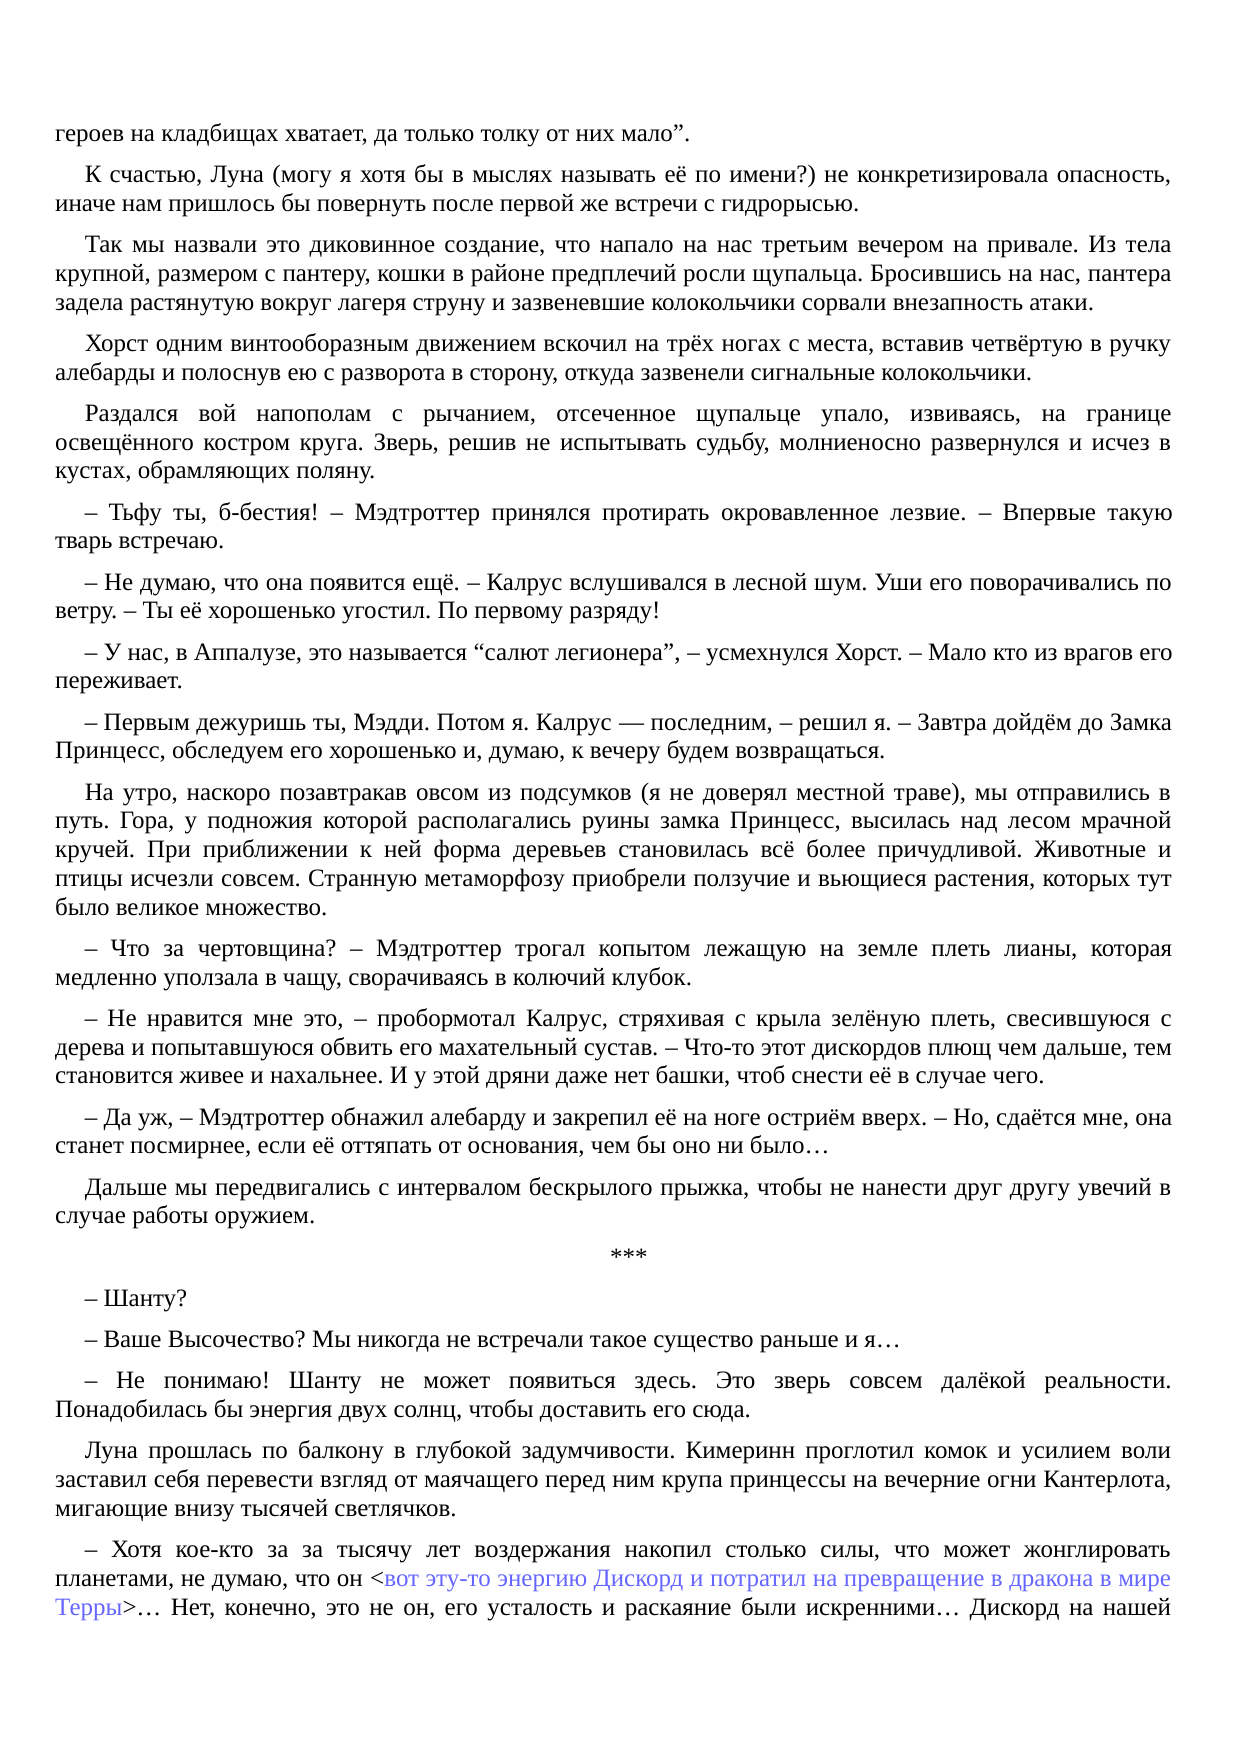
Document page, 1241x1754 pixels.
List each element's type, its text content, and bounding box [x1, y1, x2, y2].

text – У нас, в Аппалузе, это называется “салют легионера”, – усмехнулся Хорст. – Мало кто из врагов его переживает. [55, 637, 1172, 694]
text К счастью, Луна (могу я хотя бы в мыслях называть её по имени?) не конкретизировала опасность, иначе нам пришлось бы повернуть после первой же встречи с гидрорысью. [55, 159, 1172, 217]
text – Ваше Высочество? Мы никогда не встречали такое существо раньше и я… [55, 1324, 1172, 1353]
text – Шанту? [55, 1283, 1172, 1312]
text – Что за чертовщина? – Мэдтроттер трогал копытом лежащую на земле плеть лианы, которая медленно уползала в чащу, сворачиваясь в колючий клубок. [55, 933, 1172, 991]
text героев на кладбищах хватает, да только толку от них мало”. [55, 118, 1172, 147]
text – Не думаю, что она появится ещё. – Калрус вслушивался в лесной шум. Уши его поворачивались по ветру. – Ты её хорошенько угостил. По первому разряду! [55, 567, 1172, 624]
text – Не нравится мне это, – пробормотал Калрус, стряхивая с крыла зелёную плеть, свесившуюся с дерева и попытавшуюся обвить его махательный сустав. – Что-то этот дискордов плющ чем дальше, тем становится живее и нахальнее. И у этой дряни даже нет башки, чтоб снести её в случае чего. [55, 1003, 1172, 1089]
text – Да уж, – Мэдтроттер обнажил алебарду и закрепил её на ноге остриём вверх. – Но, сдаётся мне, она станет посмирнее, если её оттяпать от основания, чем бы оно ни было… [55, 1102, 1172, 1159]
text На утро, наскоро позавтракав овсом из подсумков (я не доверял местной траве), мы отправились в путь. Гора, у подножия которой располагались руины замка Принцесс, высилась над лесом мрачной кручей. При приближении к ней форма деревьев становилась всё более причудливой. Животные и птицы исчезли совсем. Странную метаморфозу приобрели ползучие и вьющиеся растения, которых тут было великое множество. [55, 777, 1172, 921]
text Так мы назвали это диковинное создание, что напало на нас третьим вечером на привале. Из тела крупной, размером с пантеру, кошки в районе предплечий росли щупальца. Бросившись на нас, пантера задела растянутую вокруг лагеря струну и зазвеневшие колокольчики сорвали внезапность атаки. [55, 229, 1172, 316]
text – Первым дежуришь ты, Мэдди. Потом я. Калрус — последним, – решил я. – Завтра дойдём до Замка Принцесс, обследуем его хорошенько и, думаю, к вечеру будем возвращаться. [55, 707, 1172, 764]
text – Тьфу ты, б-бестия! – Мэдтроттер принялся протирать окровавленное лезвие. – Впервые такую тварь встречаю. [55, 497, 1172, 554]
text Раздался вой напополам с рычанием, отсеченное щупальце упало, извиваясь, на границе освещённого костром круга. Зверь, решив не испытывать судьбу, молниеносно развернулся и исчез в кустах, обрамляющих поляну. [55, 398, 1172, 484]
text Хорст одним винтооборазным движением вскочил на трёх ногах с места, вставив четвёртую в ручку алебарды и полоснув ею с разворота в сторону, откуда зазвенели сигнальные колокольчики. [55, 328, 1172, 386]
text – Хотя кое-кто за за тысячу лет воздержания накопил столько силы, что может жонглировать планетами, не думаю, что он <вот эту-то энергию Дискорд и потратил на превращение в дракона в мире Терры>… Нет, конечно, это не он, его усталость и раскаяние были искренними… Дискорд на нашей [55, 1534, 1172, 1621]
text Луна прошлась по балкону в глубокой задумчивости. Кимеринн проглотил комок и усилием воли заставил себя перевести взгляд от маячащего перед ним крупа принцессы на вечерние огни Кантерлота, мигающие внизу тысячей светлячков. [55, 1436, 1172, 1522]
text – Не понимаю! Шанту не может появиться здесь. Это зверь совсем далёкой реальности. Понадобилась бы энергия двух солнц, чтобы доставить его сюда. [55, 1366, 1172, 1423]
text *** [55, 1242, 1172, 1271]
text Дальше мы передвигались с интервалом бескрылого прыжка, чтобы не нанести друг другу увечий в случае работы оружием. [55, 1172, 1172, 1229]
